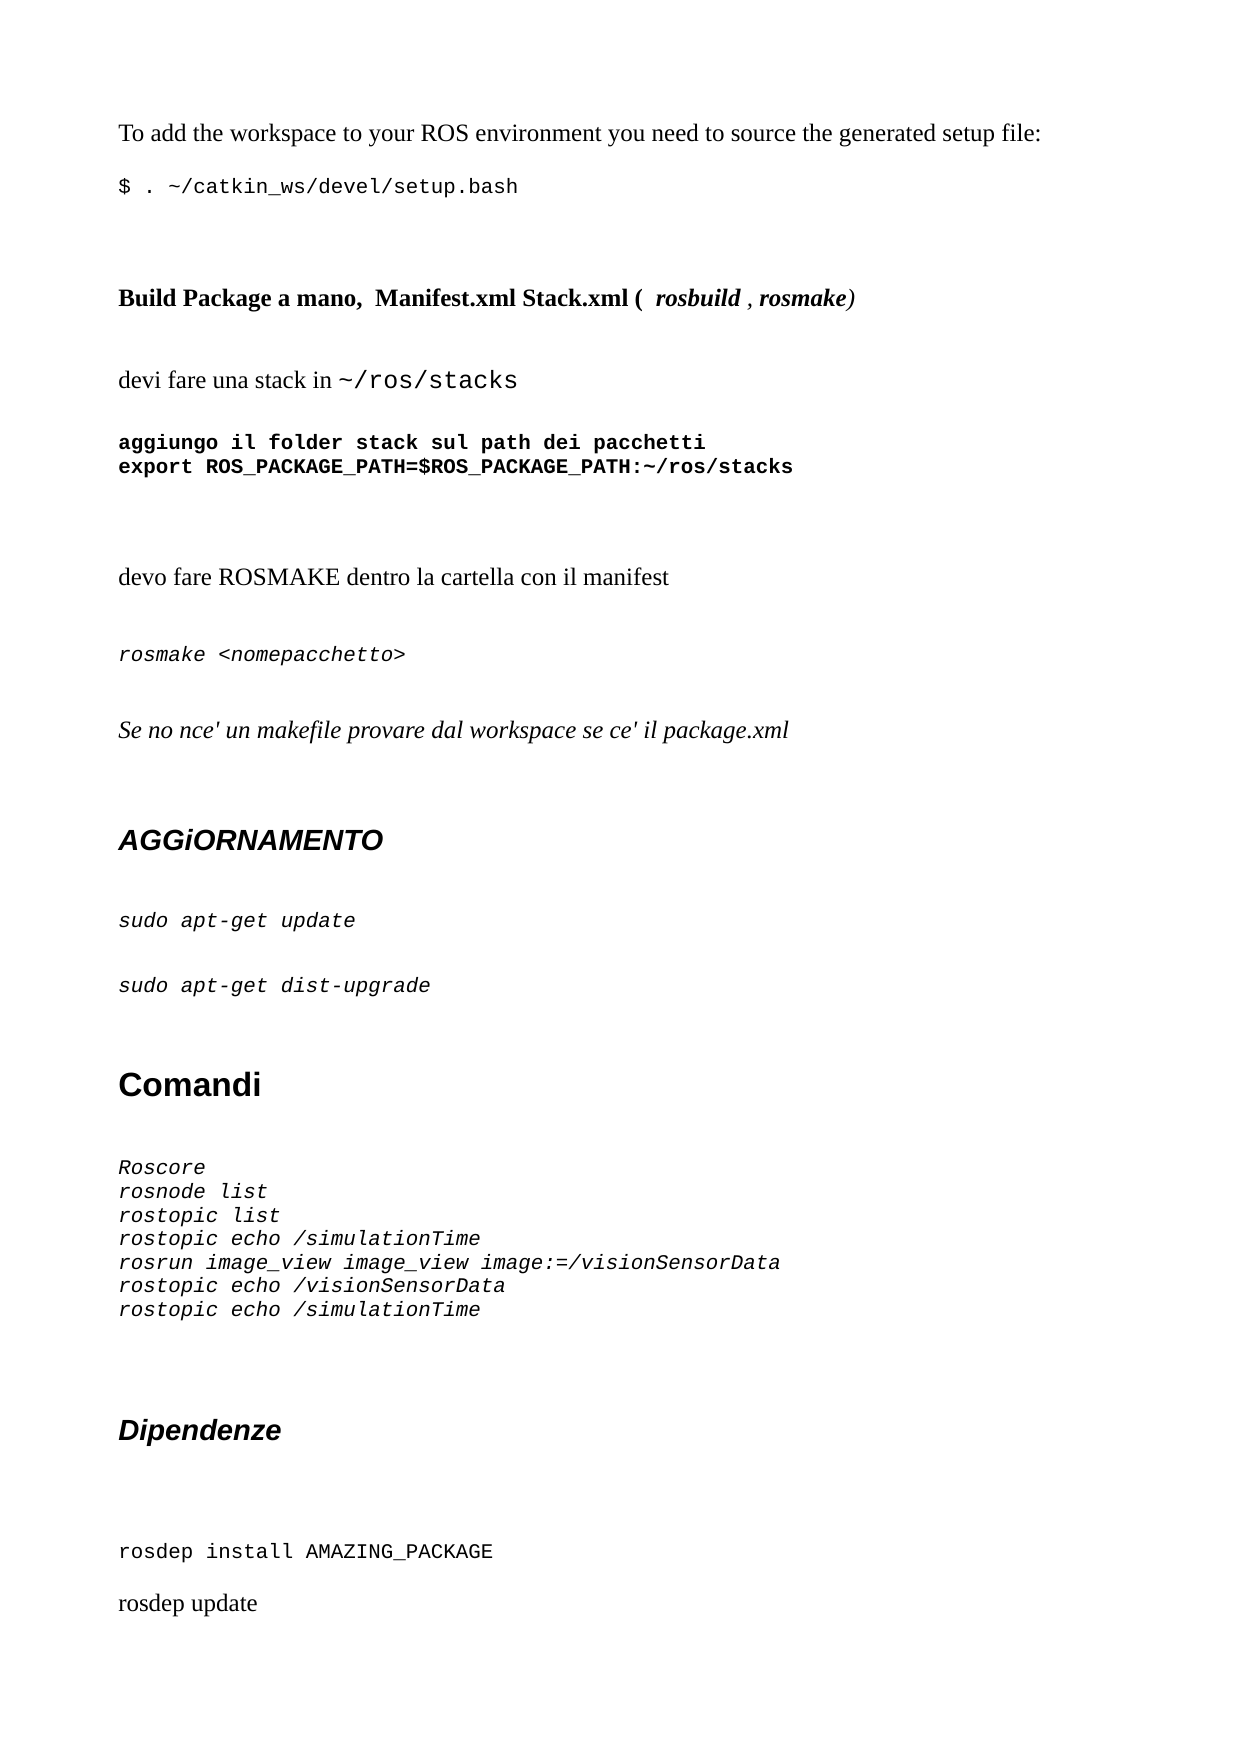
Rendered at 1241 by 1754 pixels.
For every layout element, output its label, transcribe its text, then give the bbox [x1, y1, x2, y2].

text devi fare una stack in ~/ros/stacks [118, 365, 1122, 396]
subtitle AGGiORNAMENTO [118, 823, 1122, 856]
text rosdep update [118, 1588, 1122, 1617]
text rostopic echo /visionSensorData [118, 1276, 1122, 1299]
text Build Package a mano, Manifest.xml Stack.xml ( rosbuild , rosmake) [118, 283, 1122, 311]
text rosrun image_view image_view image:=/visionSensorData [118, 1252, 1122, 1276]
text To add the workspace to your ROS environment you need to source the generated setup file: [118, 118, 1122, 147]
text devo fare ROSMAKE dentro la cartella con il manifest [118, 562, 1122, 591]
text sudo apt-get dist-upgrade [118, 975, 1122, 999]
text rosmake <nomepacchetto> [118, 644, 1122, 668]
text rostopic echo /simulationTime [118, 1299, 1122, 1323]
subtitle Dipendenze [118, 1413, 1122, 1446]
text export ROS_PACKAGE_PATH=$ROS_PACKAGE_PATH:~/ros/stacks [118, 456, 1122, 479]
text aggiungo il folder stack sul path dei pacchetti [118, 432, 1122, 456]
text $ . ~/catkin_ws/devel/setup.bash [118, 176, 1122, 200]
text rostopic list [118, 1204, 1122, 1228]
text rostopic echo /simulationTime [118, 1228, 1122, 1252]
text Se no nce' un makefile provare dal workspace se ce' il package.xml [118, 715, 1122, 744]
text rosnode list [118, 1181, 1122, 1204]
subtitle Comandi [118, 1065, 1122, 1103]
text rosdep install AMAZING_PACKAGE [118, 1541, 1122, 1565]
text sudo apt-get update [118, 910, 1122, 934]
text Roscore [118, 1157, 1122, 1181]
